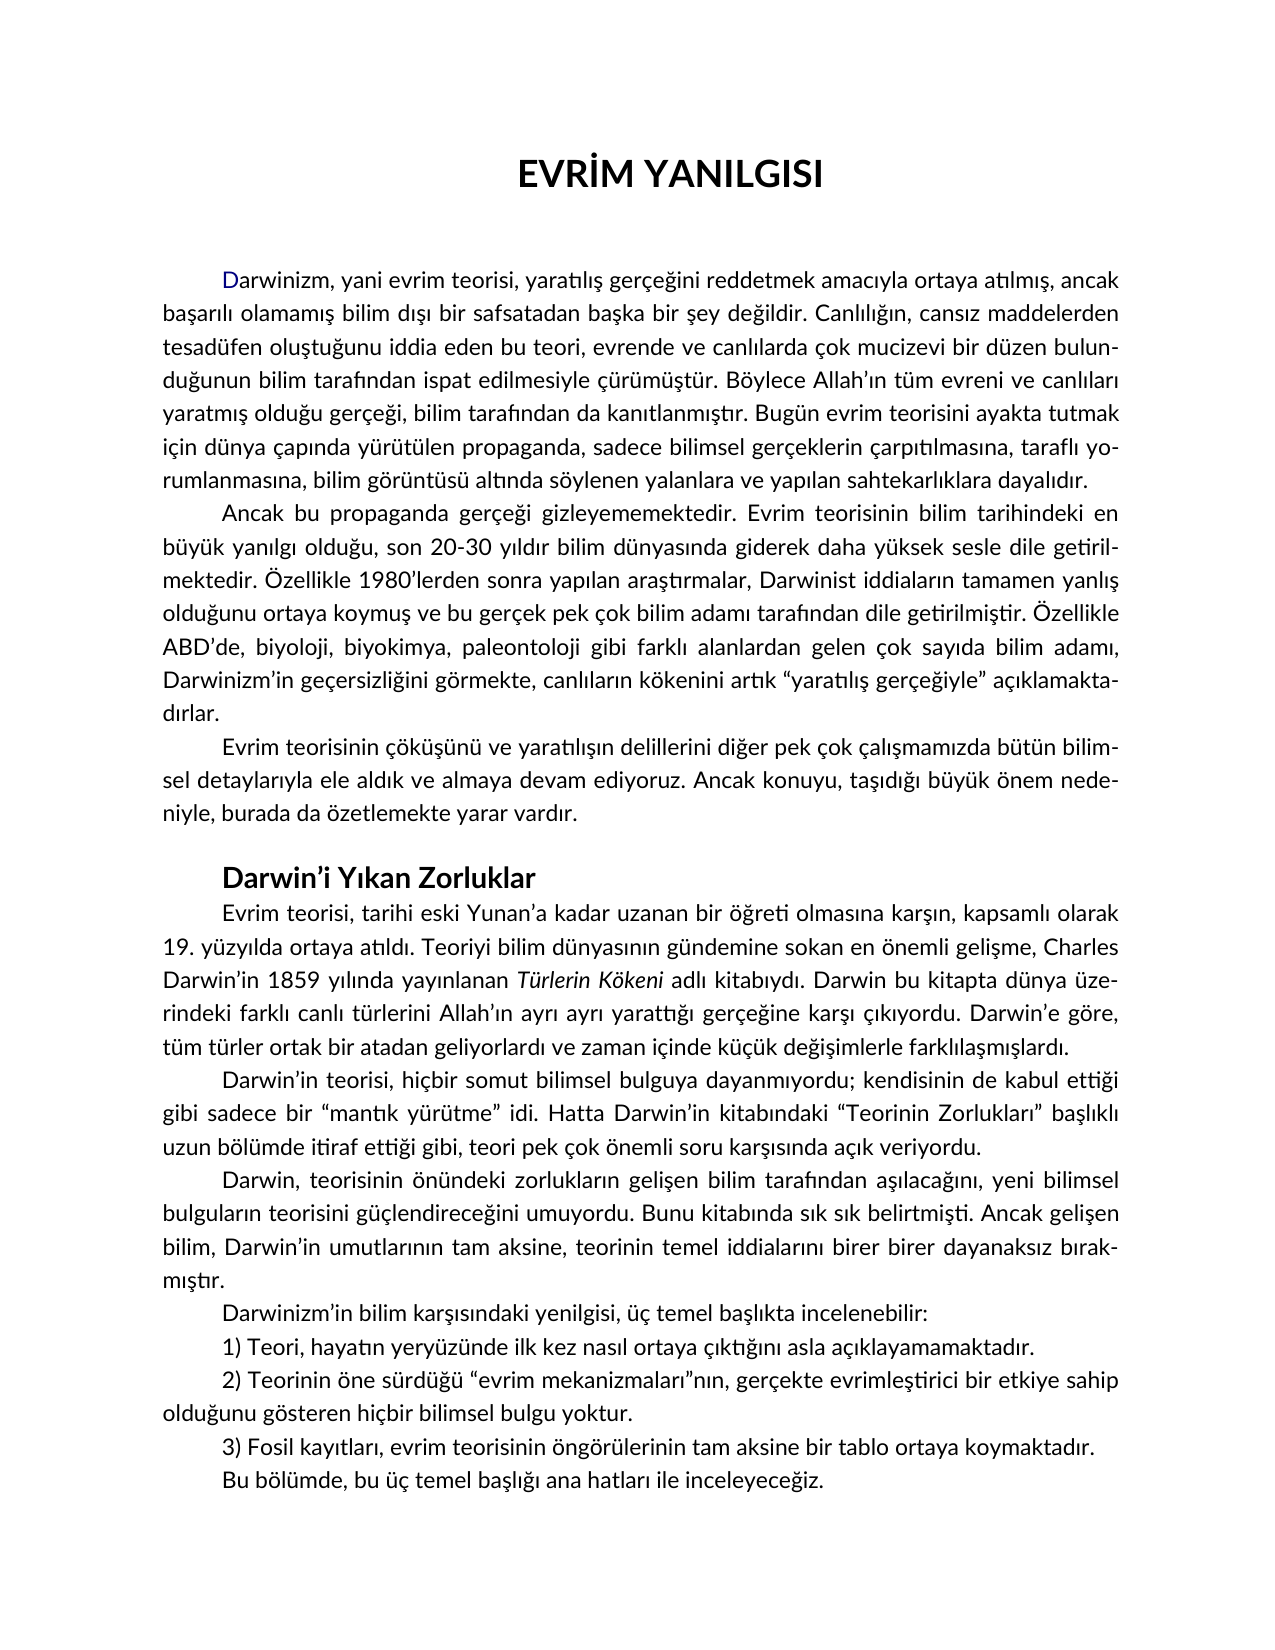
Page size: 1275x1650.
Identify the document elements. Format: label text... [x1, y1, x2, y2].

text 3) Fo­sil ka­yıt­la­rı, ev­rim te­ori­si­nin ön­gö­rü­le­ri­nin tam ak­si­ne bir tab­lo or­ta­ya koy­mak­ta­dır. [162, 1428, 1119, 1462]
text Dar­win’in te­ori­si, hiç­bir so­mut bi­lim­sel bul­gu­ya da­yan­mı­yor­du; ken­di­si­nin de ka­bul et­ti­ği gi­bi sa­de­ce bir “man­tık yü­rüt­me” idi. Hat­ta Dar­win’in ki­ta­bın­da­ki “Te­ori­nin Zor­luk­la­rı” baş­lık­lı uzun bö­lüm­de iti­raf et­ti­ği gi­bi, te­ori pek çok önem­li so­ru kar­şı­sın­da açık ve­ri­yor­du. [162, 1062, 1119, 1162]
text 2) Te­ori­nin öne sür­dü­ğü “ev­rim me­ka­niz­ma­la­rı”nın, ger­çek­te ev­rim­leş­ti­ri­ci bir et­ki­ye sa­hip ol­du­ğu­nu gös­te­ren hiç­bir bi­lim­sel bul­gu yok­tur. [162, 1362, 1119, 1428]
text Bu bö­lüm­de, bu üç te­mel baş­lı­ğı ana hat­la­rı ile in­ce­le­ye­ce­ğiz. [162, 1462, 1119, 1495]
text An­cak bu pro­pa­gan­da ger­çe­ği giz­le­ye­me­mek­te­dir. Ev­rim te­ori­si­nin bi­lim ta­ri­hin­de­ki en bü­yük ya­nıl­gı ol­du­ğu, son 20-30 yıl­dır bi­lim dün­ya­sın­da gi­de­rek da­ha yük­sek ses­le di­le ge­ti­ril­mek­te­dir. Özel­lik­le 1980’ler­den son­ra ya­pı­lan araş­tır­ma­lar, Dar­wi­nist id­di­ala­rın ta­ma­men yan­lış ol­du­ğu­nu or­ta­ya koy­muş ve bu ger­çek pek çok bi­lim ada­mı ta­ra­fın­dan di­le ge­ti­ril­miş­tir. Özel­lik­le ABD’de, bi­yo­lo­ji, bi­yo­kim­ya, pa­le­on­to­lo­ji gi­bi fark­lı alan­lar­dan ge­len çok sa­yı­da bi­lim ada­mı, Dar­wi­nizm’in ge­çer­siz­li­ği­ni gör­mek­te, can­lı­la­rın kö­ke­ni­ni ar­tık “ya­ra­tı­lış ger­çe­ğiy­le” açık­la­mak­ta­dır­lar. [162, 495, 1119, 728]
text Dar­wi­nizm, ya­ni ev­rim te­ori­si, ya­ra­tı­lış ger­çe­ği­ni red­det­mek ama­cıy­la or­ta­ya atıl­mış, an­cak ba­şa­rı­lı ola­ma­mış bi­lim dı­şı bir saf­sa­ta­dan baş­ka bir şey de­ğil­dir. Can­lı­lı­ğın, can­sız mad­de­ler­den te­sa­dü­fen oluş­tu­ğu­nu id­dia eden bu te­ori, ev­ren­de ve can­lı­lar­da çok mu­ci­ze­vi bir dü­zen bu­lun­du­ğu­nun bi­lim ta­ra­fın­dan is­pat edil­me­siy­le çü­rü­müş­tür. Böy­le­ce Al­lah’ın tüm ev­re­ni ve can­lı­la­rı ya­rat­mış ol­du­ğu ger­çe­ği, bi­lim ta­ra­fın­dan da ka­nıt­lan­mış­tır. Bu­gün ev­rim te­ori­si­ni ayak­ta tut­mak için dün­ya ça­pın­da yü­rü­tü­len pro­pa­gan­da, sa­de­ce bi­lim­sel ger­çek­le­rin çar­pı­tıl­ma­sı­na, ta­raf­lı yo­rum­lan­ma­sı­na, bi­lim gö­rün­tü­sü al­tın­da söy­le­nen ya­lan­la­ra ve ya­pı­lan sah­te­kar­lık­la­ra da­ya­lı­dır. [162, 262, 1119, 495]
text Dar­win, te­ori­si­nin önün­de­ki zor­luk­la­rın ge­li­şen bi­lim ta­ra­fın­dan aşı­la­ca­ğı­nı, ye­ni bi­lim­sel bul­gu­la­rın te­ori­si­ni güç­len­di­re­ce­ği­ni umu­yor­du. Bu­nu ki­ta­bın­da sık sık be­lirt­miş­ti. An­cak ge­li­şen bi­lim, Dar­win’in umut­la­rı­nın tam ak­si­ne, te­ori­nin te­mel id­di­ala­rı­nı bi­rer bi­rer da­ya­nak­sız bı­rak­mış­tır. [162, 1162, 1119, 1295]
text Dar­win’i Yı­kan Zor­luk­lar [162, 862, 1119, 895]
text 1) Te­ori, ha­ya­tın yer­yü­zün­de ilk kez na­sıl or­ta­ya çık­tı­ğı­nı as­la açık­la­ya­ma­mak­ta­dır. [162, 1328, 1119, 1362]
text Ev­rim te­ori­si­nin çö­kü­şü­nü ve ya­ra­tı­lı­şın de­lil­le­ri­ni di­ğer pek çok ça­lış­ma­mız­da bü­tün bi­lim­sel de­tay­la­rıy­la ele al­dık ve al­ma­ya de­vam edi­yo­ruz. An­cak ko­nu­yu, ta­şı­dı­ğı bü­yük önem ne­de­niy­le, bu­ra­da da özet­le­mek­te ya­rar var­dır. [162, 728, 1119, 828]
text EVRİM YANILGISI [162, 150, 1119, 195]
text Ev­rim te­ori­si, ta­ri­hi es­ki Yu­nan’a ka­dar uza­nan bir öğ­re­ti ol­ma­sı­na kar­şın, kap­sam­lı ola­rak 19. yüz­yıl­da or­ta­ya atıl­dı. Te­ori­yi bi­lim dün­ya­sı­nın gün­de­mi­ne so­kan en önem­li ge­liş­me, Char­les Dar­win’in 1859 yı­lın­da ya­yın­la­nan Tür­le­rin Kö­ke­ni ad­lı ki­ta­bıy­dı. Dar­win bu ki­tap­ta dün­ya üze­rin­de­ki fark­lı can­lı tür­le­ri­ni Al­lah’ın ay­rı ay­rı ya­rat­tı­ğı ger­çe­ği­ne kar­şı çı­kı­yor­du. Dar­win’e gö­re, tüm tür­ler or­tak bir ata­dan ge­li­yor­lar­dı ve za­man için­de kü­çük de­ği­şim­ler­le fark­lı­laş­mış­lar­dı. [162, 895, 1119, 1062]
text Dar­wi­nizm’in bi­lim kar­şı­sın­da­ki ye­nil­gi­si, üç te­mel baş­lık­ta in­ce­le­ne­bi­lir: [162, 1295, 1119, 1328]
